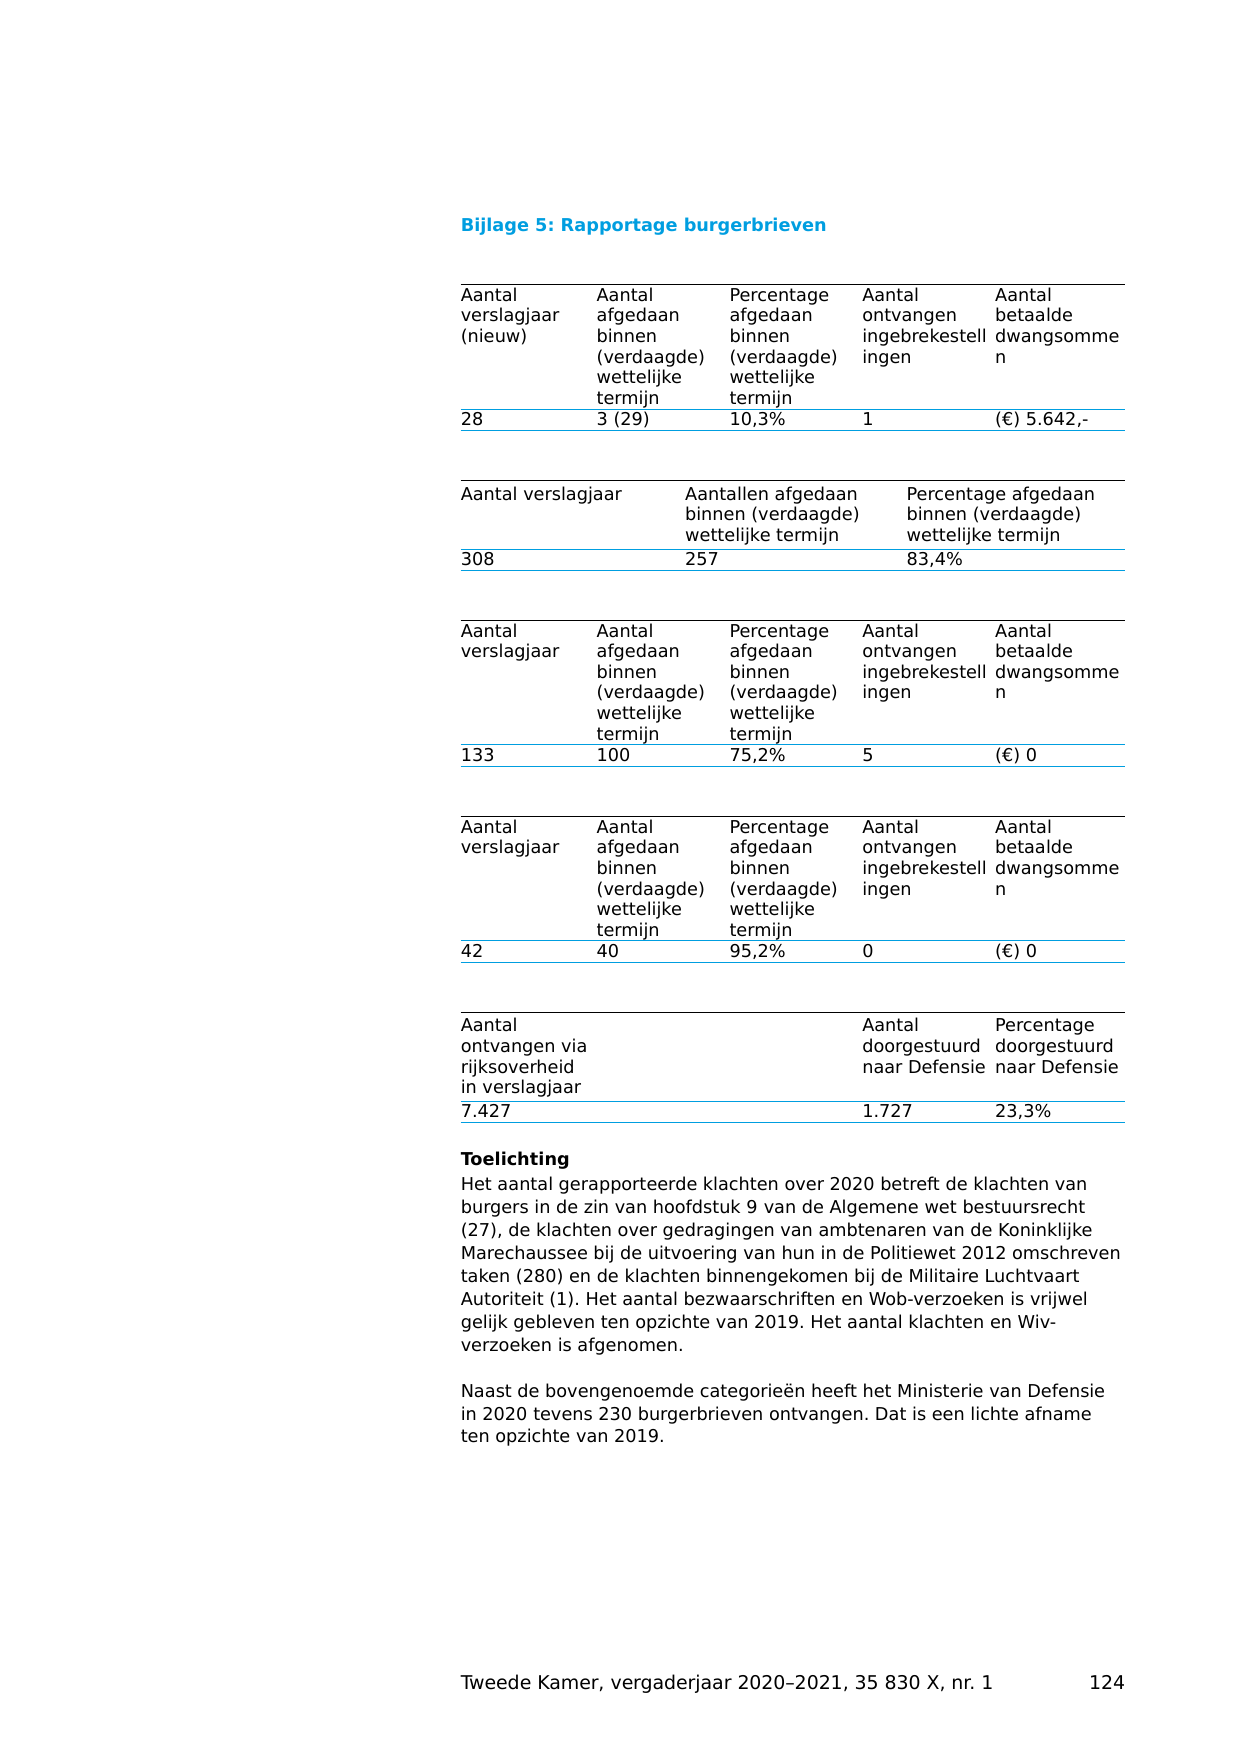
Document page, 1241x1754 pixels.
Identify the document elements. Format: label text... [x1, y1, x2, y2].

table_cell 257 [682, 550, 903, 569]
text Naast de bovengenoemde categorieën heeft het Ministerie van Defensie in 2020 tevens 230 burgerbrieven ontvangen. Dat is een lichte afname ten opzichte van 2019. [461, 1379, 1125, 1447]
table_cell 133 [461, 745, 593, 766]
table_cell 0 [859, 941, 992, 961]
table_cell Percentage afgedaan binnen (verdaagde) wettelijke termijn [726, 621, 859, 744]
table_cell Aantal verslagjaar [461, 621, 593, 744]
text Toelichting [461, 1147, 1125, 1170]
table_cell [726, 1013, 859, 1101]
table_cell 1 [859, 410, 992, 430]
table_cell Aantal verslagjaar [461, 817, 593, 940]
table_header Tabel 61 Wiv-verzoeken [461, 791, 1125, 816]
table_cell Aantallen afgedaan binnen (verdaagde) wettelijke termijn [682, 481, 903, 548]
table_cell (€) 0 [992, 745, 1125, 766]
table_cell (€) 0 [992, 941, 1125, 961]
table_cell Aantal verslagjaar [461, 481, 682, 548]
table_cell Aantal doorgestuurd naar Defensie [859, 1013, 992, 1101]
table_cell 75,2% [726, 745, 859, 766]
table_cell Aantal verslagjaar (nieuw) [461, 285, 593, 408]
table_cell 95,2% [726, 941, 859, 961]
table_cell Aantal ontvangen via rijksoverheid in verslagjaar [461, 1013, 593, 1101]
table_cell 1.727 [859, 1102, 992, 1122]
table_header Tabel 59 Klachten [461, 455, 1125, 480]
table_cell Percentage afgedaan binnen (verdaagde) wettelijke termijn [726, 817, 859, 940]
table_cell 3 (29) [594, 410, 726, 430]
table_cell Percentage afgedaan binnen (verdaagde) wettelijke termijn [904, 481, 1125, 548]
table_cell 10,3% [726, 410, 859, 430]
table_cell Percentage doorgestuurd naar Defensie [992, 1013, 1125, 1101]
table_cell Aantal betaalde dwangsommen [992, 621, 1125, 744]
table_cell Aantal betaalde dwangsommen [992, 817, 1125, 940]
table_cell Aantal ontvangen ingebrekestellingen [859, 285, 992, 408]
table_cell 100 [594, 745, 726, 766]
table_cell Percentage afgedaan binnen (verdaagde) wettelijke termijn [726, 285, 859, 408]
table_cell Aantal afgedaan binnen (verdaagde) wettelijke termijn [594, 621, 726, 744]
table_cell Aantal afgedaan binnen (verdaagde) wettelijke termijn [594, 817, 726, 940]
title Bijlage 5: Rapportage burgerbrieven [461, 213, 1125, 236]
table_cell 42 [461, 941, 593, 961]
table_cell Aantal betaalde dwangsommen [992, 285, 1125, 408]
table_header Tabel 62 Rijksoverheid - e-mailberichten en telefonie [461, 987, 1125, 1012]
table_cell (€) 5.642,- [992, 410, 1125, 430]
table_cell 5 [859, 745, 992, 766]
table_cell 28 [461, 410, 593, 430]
table_cell 83,4% [904, 550, 1125, 569]
table_cell Aantal ontvangen ingebrekestellingen [859, 817, 992, 940]
table_cell 308 [461, 550, 682, 569]
table_cell 7.427 [461, 1102, 859, 1122]
table_cell Aantal ontvangen ingebrekestellingen [859, 621, 992, 744]
table_cell [594, 1013, 726, 1101]
table_header Tabel 60 Wob-verzoeken [461, 595, 1125, 620]
text Het aantal gerapporteerde klachten over 2020 betreft de klachten van burgers in de zin van hoofdstuk 9 van de Algemene wet bestuursrecht (27), de klachten over gedragingen van ambtenaren van de Koninklijke Marechaussee bij de uitvoering van hun in de Politiewet 2012 omschreven taken (280) en de klachten binnengekomen bij de Militaire Luchtvaart Autoriteit (1). Het aantal bezwaarschriften en Wob-verzoeken is vrijwel gelijk gebleven ten opzichte van 2019. Het aantal klachten en Wiv-verzoeken is afgenomen. [461, 1172, 1125, 1356]
table_header Tabel 58 Bezwaarschriften [461, 259, 1125, 284]
table_cell 23,3% [992, 1102, 1125, 1122]
table_cell 40 [594, 941, 726, 961]
table_cell Aantal afgedaan binnen (verdaagde) wettelijke termijn [594, 285, 726, 408]
